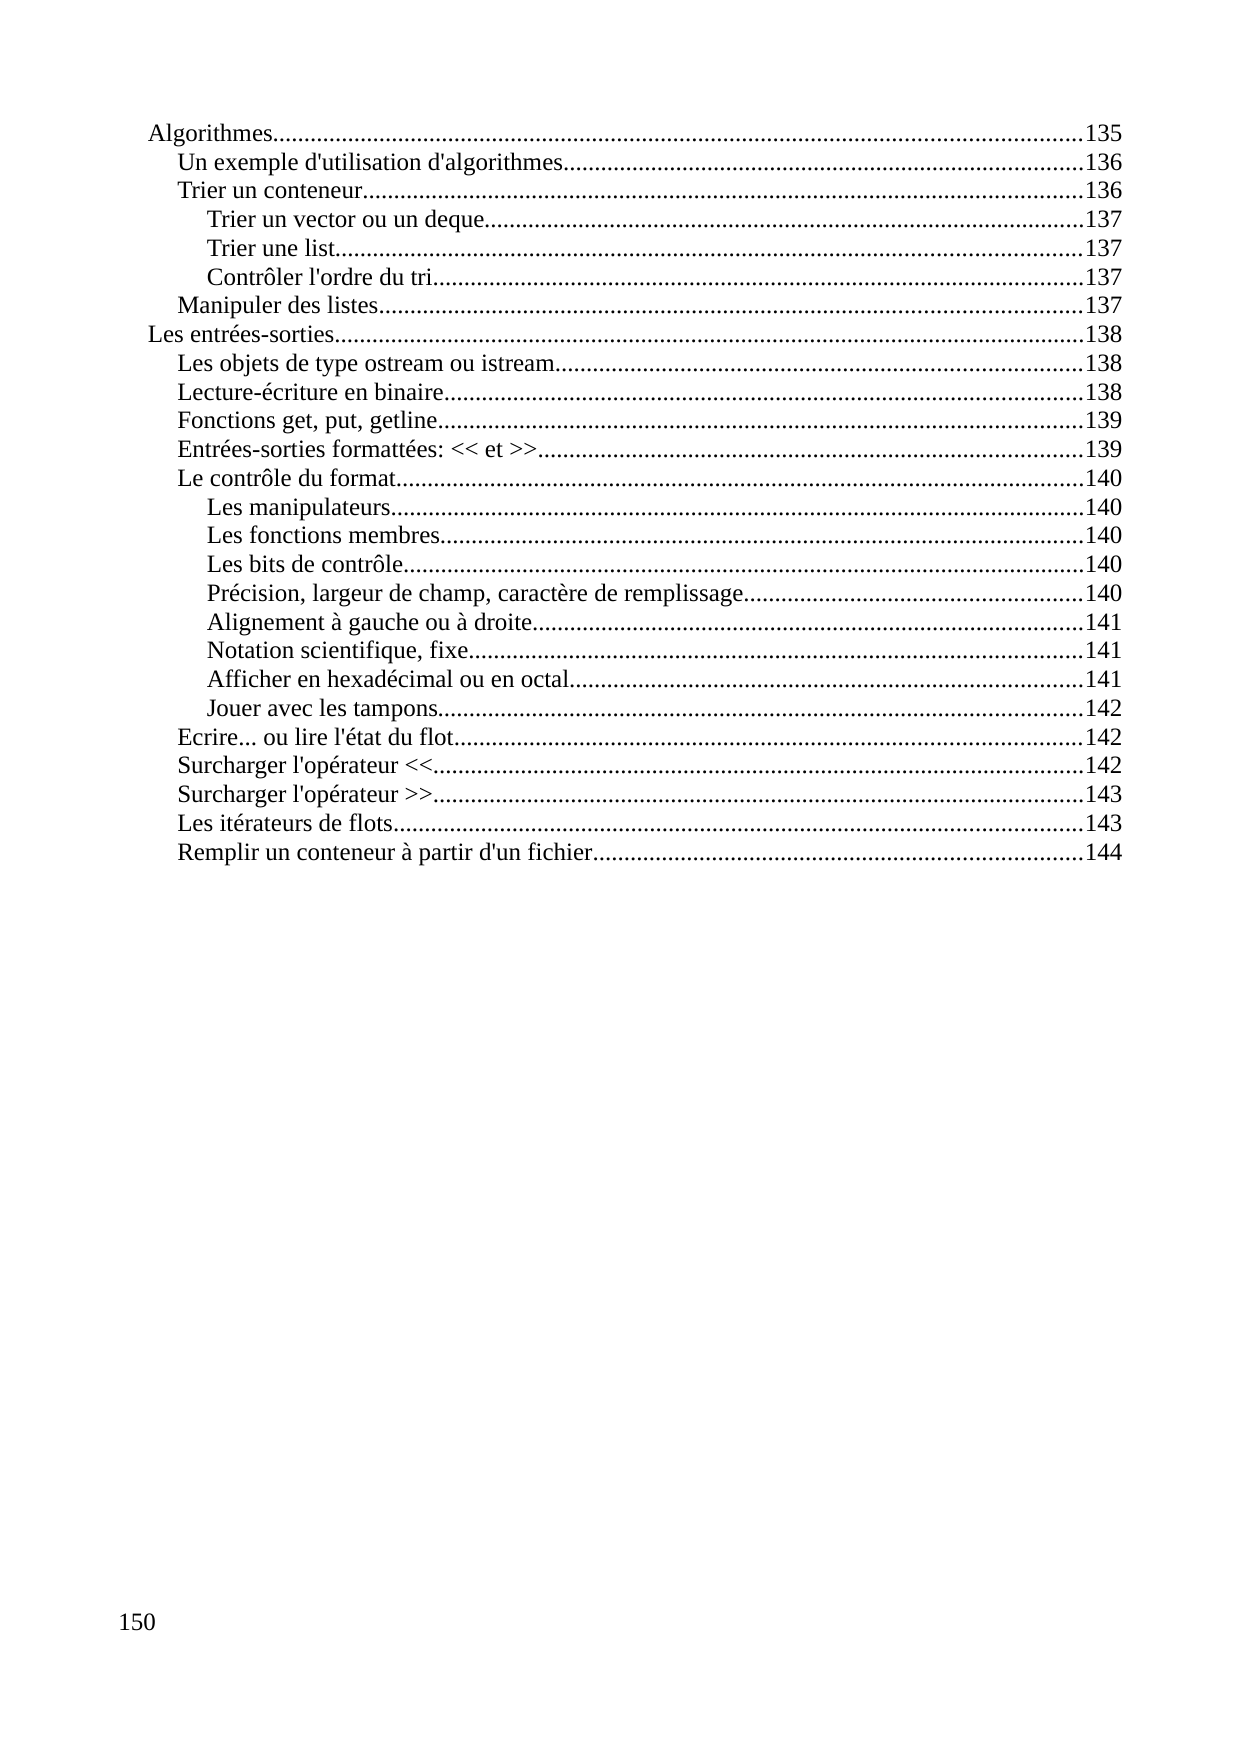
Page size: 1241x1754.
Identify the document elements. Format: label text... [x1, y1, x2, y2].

text Fonctions get, put, getline 139 [177, 406, 1122, 434]
text Jouer avec les tampons 142 [207, 693, 1122, 722]
text Un exemple d'utilisation d'algorithmes 136 [177, 147, 1122, 176]
text Les itérateurs de flots 143 [177, 808, 1122, 837]
text Trier une list 137 [207, 233, 1122, 262]
text Alignement à gauche ou à droite 141 [207, 607, 1122, 636]
text Précision, largeur de champ, caractère de remplissage 140 [207, 578, 1122, 607]
text Les fonctions membres 140 [207, 521, 1122, 549]
text Trier un conteneur 136 [177, 176, 1122, 204]
text Surcharger l'opérateur << 142 [177, 751, 1122, 779]
text Surcharger l'opérateur >> 143 [177, 779, 1122, 808]
text Remplir un conteneur à partir d'un fichier 144 [177, 837, 1122, 866]
text Ecrire... ou lire l'état du flot 142 [177, 722, 1122, 751]
text Contrôler l'ordre du tri 137 [207, 262, 1122, 291]
text Les objets de type ostream ou istream 138 [177, 348, 1122, 377]
text Afficher en hexadécimal ou en octal 141 [207, 664, 1122, 693]
text Les manipulateurs 140 [207, 492, 1122, 521]
text Trier un vector ou un deque 137 [207, 204, 1122, 233]
text Les bits de contrôle 140 [207, 549, 1122, 578]
text Manipuler des listes 137 [177, 291, 1122, 319]
text Le contrôle du format 140 [177, 463, 1122, 492]
text Entrées-sorties formattées: << et >> 139 [177, 434, 1122, 463]
text Notation scientifique, fixe 141 [207, 636, 1122, 664]
text Lecture-écriture en binaire 138 [177, 377, 1122, 406]
text Les entrées-sorties 138 [148, 319, 1122, 348]
text Algorithmes 135 [148, 118, 1122, 147]
